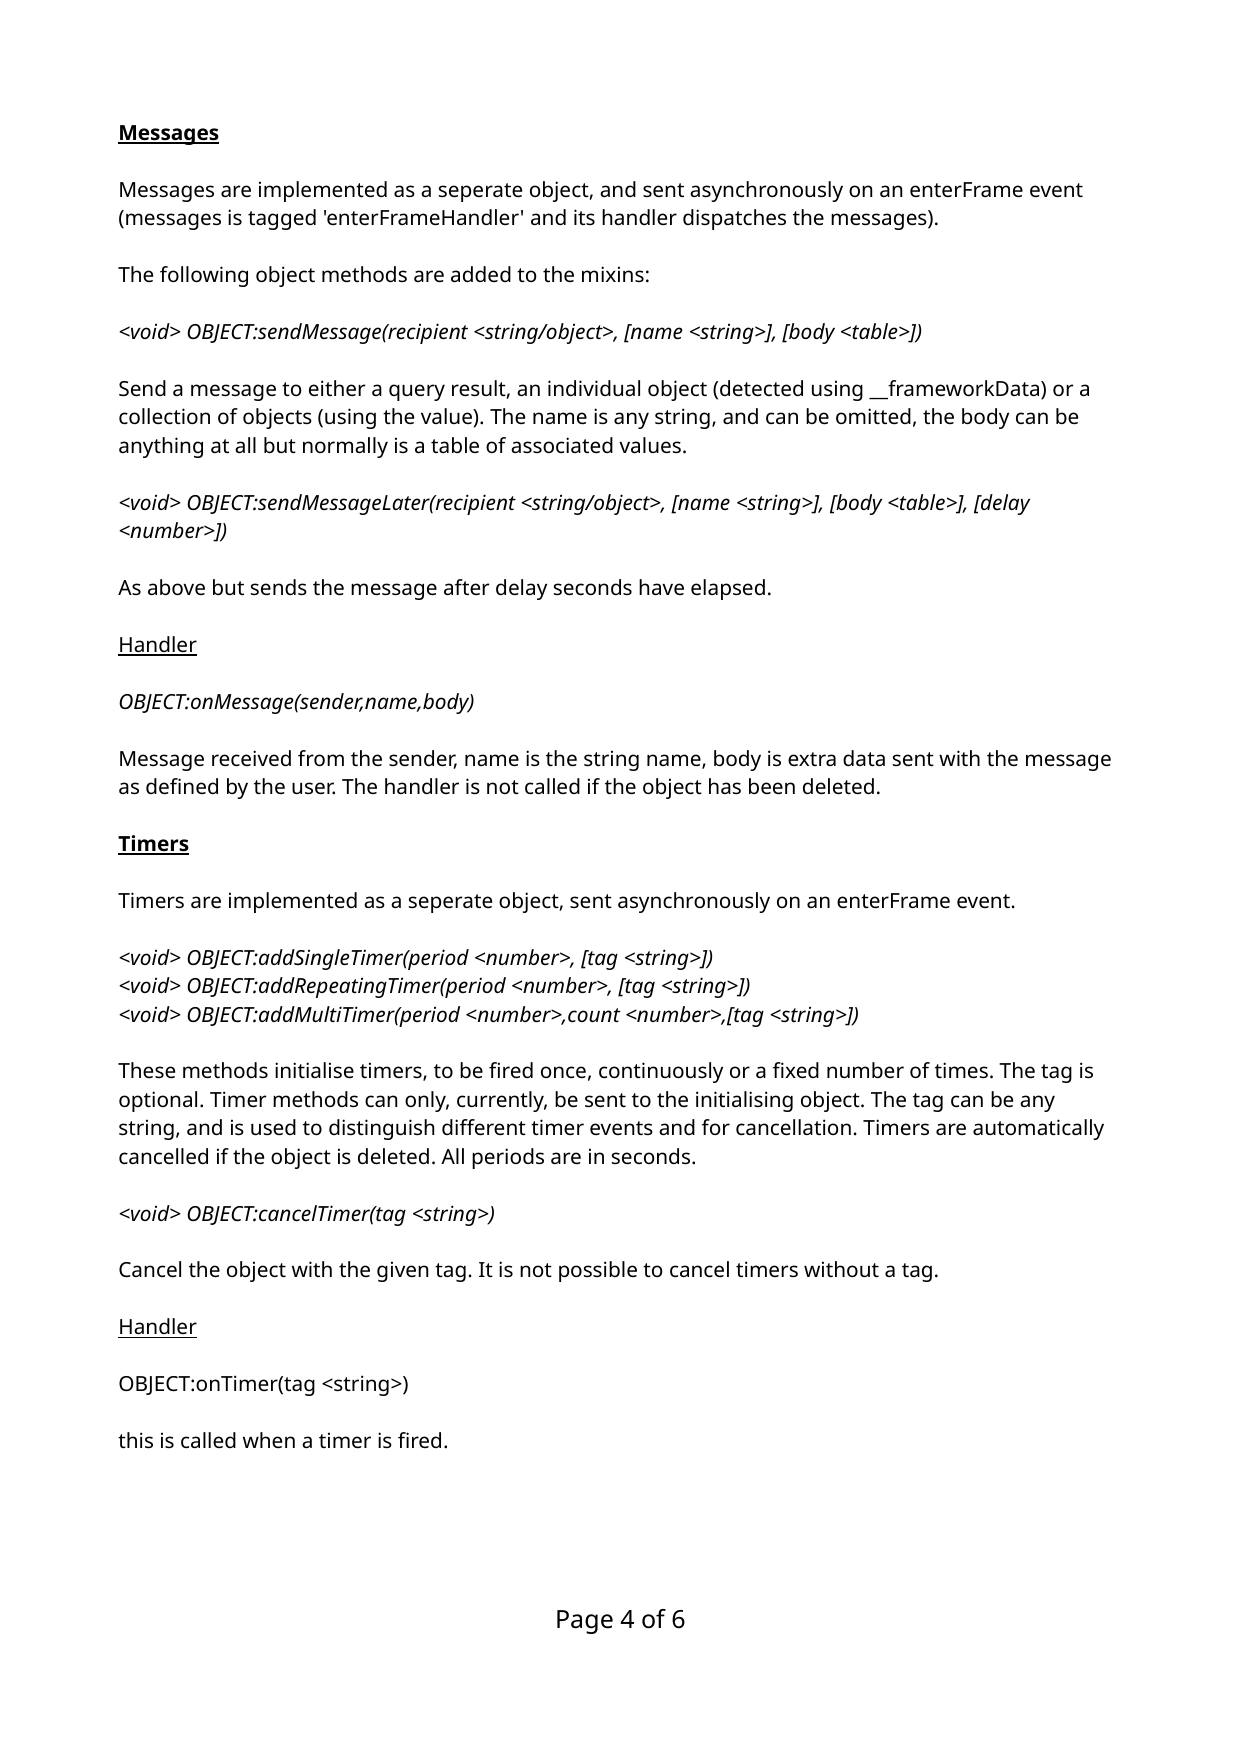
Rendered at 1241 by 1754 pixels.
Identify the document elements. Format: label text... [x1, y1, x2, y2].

text Timers are implemented as a seperate object, sent asynchronously on an enterFrame event. [118, 886, 1122, 914]
text Timers [118, 829, 1122, 857]
text These methods initialise timers, to be fired once, continuously or a fixed number of times. The tag is optional. Timer methods can only, currently, be sent to the initialising object. The tag can be any string, and is used to distinguish different timer events and for cancellation. Timers are automatically cancelled if the object is deleted. All periods are in seconds. [118, 1057, 1122, 1170]
text OBJECT:onMessage(sender,name,body) [118, 687, 1122, 715]
text <void> OBJECT:addRepeatingTimer(period <number>, [tag <string>]) [118, 971, 1122, 1000]
text As above but sends the message after delay seconds have elapsed. [118, 573, 1122, 602]
text Messages [118, 118, 1122, 147]
text Send a message to either a query result, an individual object (detected using __frameworkData) or a collection of objects (using the value). The name is any string, and can be omitted, the body can be anything at all but normally is a table of associated values. [118, 374, 1122, 459]
text OBJECT:onTimer(tag <string>) [118, 1369, 1122, 1398]
text <void> OBJECT:cancelTimer(tag <string>) [118, 1199, 1122, 1227]
text <void> OBJECT:sendMessageLater(recipient <string/object>, [name <string>], [body <table>], [delay <number>]) [118, 488, 1122, 545]
text <void> OBJECT:addSingleTimer(period <number>, [tag <string>]) [118, 943, 1122, 971]
text Handler [118, 630, 1122, 658]
text Messages are implemented as a seperate object, and sent asynchronously on an enterFrame event (messages is tagged 'enterFrameHandler' and its handler dispatches the messages). [118, 175, 1122, 232]
text Cancel the object with the given tag. It is not possible to cancel timers without a tag. [118, 1256, 1122, 1284]
text The following object methods are added to the mixins: [118, 260, 1122, 289]
text this is called when a timer is fired. [118, 1426, 1122, 1455]
text Handler [118, 1312, 1122, 1341]
text <void> OBJECT:addMultiTimer(period <number>,count <number>,[tag <string>]) [118, 1000, 1122, 1028]
text <void> OBJECT:sendMessage(recipient <string/object>, [name <string>], [body <table>]) [118, 317, 1122, 346]
text Message received from the sender, name is the string name, body is extra data sent with the message as defined by the user. The handler is not called if the object has been deleted. [118, 744, 1122, 801]
